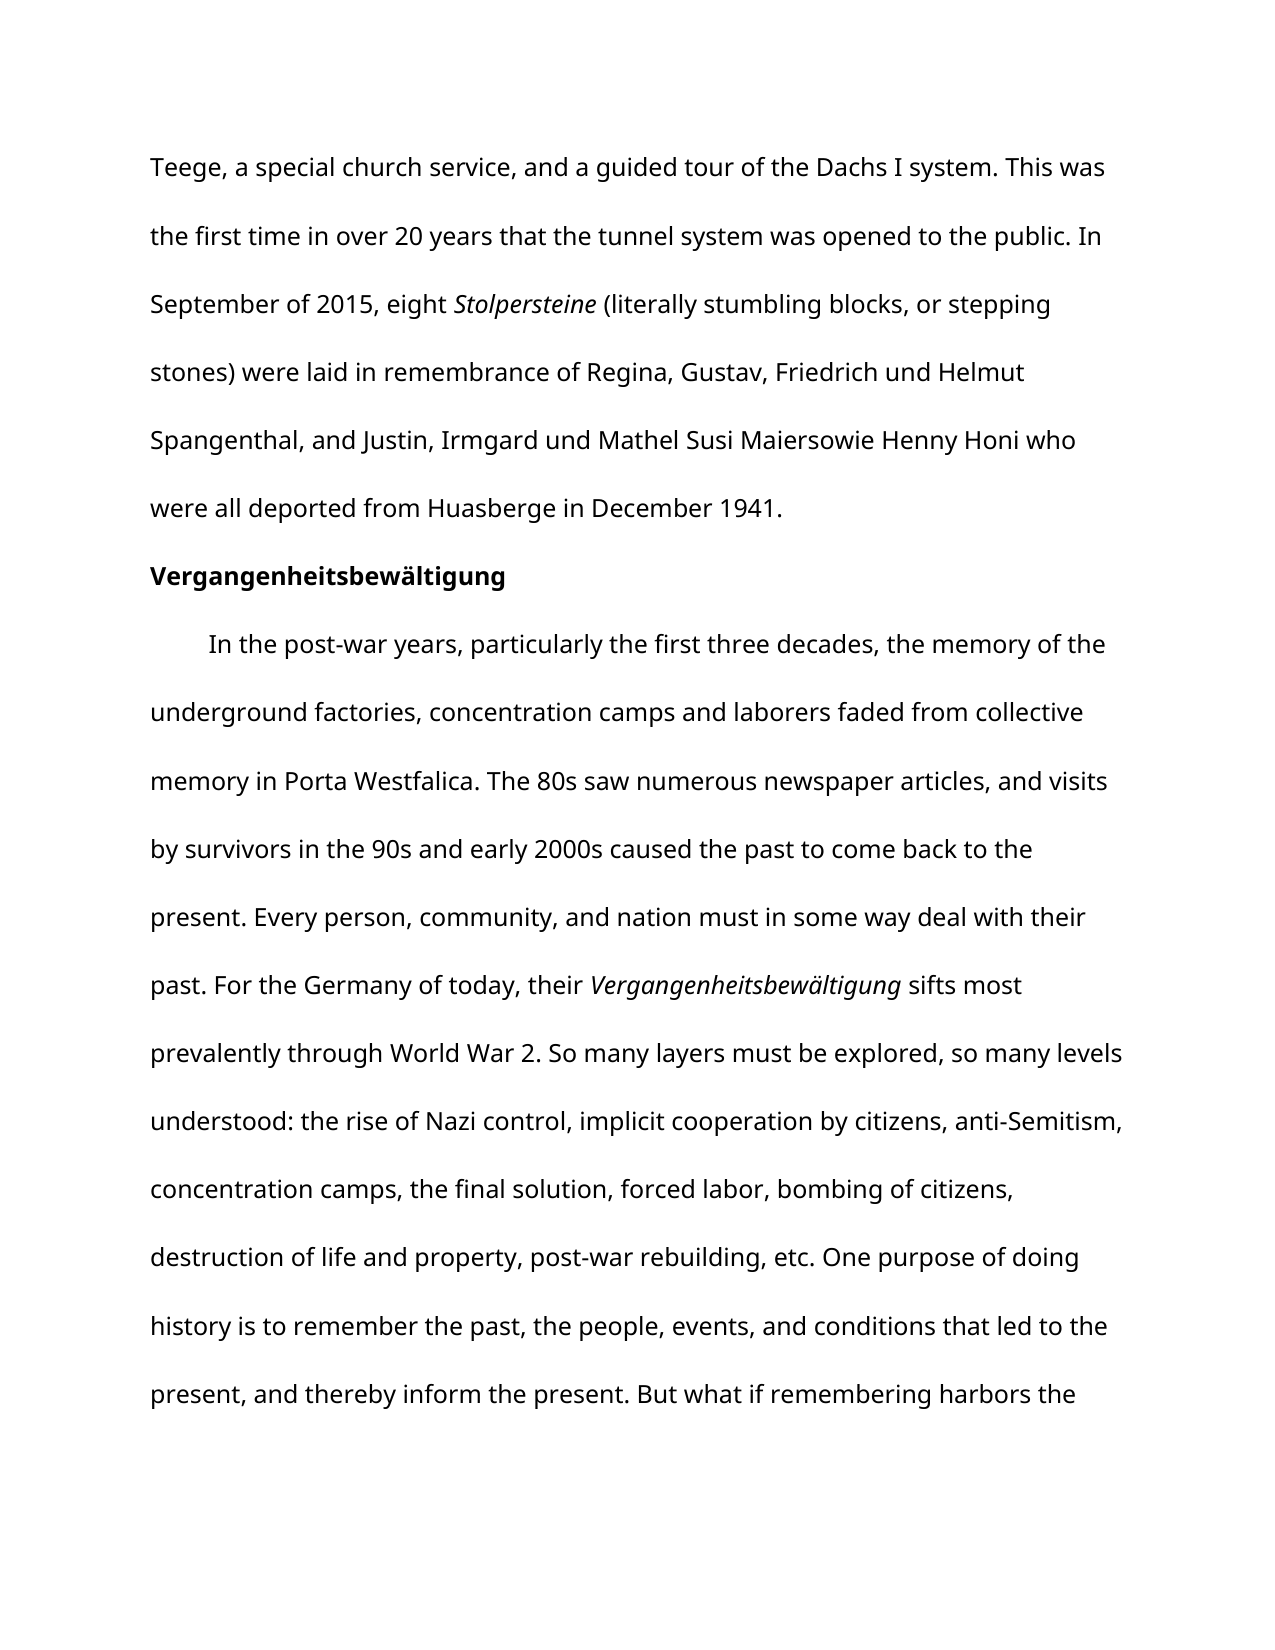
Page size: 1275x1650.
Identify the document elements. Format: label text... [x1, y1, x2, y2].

text Vergangenheitsbewältigung [150, 559, 1125, 593]
text Teege, a special church service, and a guided tour of the Dachs I system. This was the first time in over 20 years that the tunnel system was opened to the public. In September of 2015, eight Stolpersteine (literally stumbling blocks, or stepping stones) were laid in remembrance of Regina, Gustav, Friedrich und Helmut Spangenthal, and Justin, Irmgard und Mathel Susi Maiersowie Henny Honi who were all deported from Huasberge in December 1941. [150, 150, 1125, 525]
text In the post-war years, particularly the first three decades, the memory of the underground factories, concentration camps and laborers faded from collective memory in Porta Westfalica. The 80s saw numerous newspaper articles, and visits by survivors in the 90s and early 2000s caused the past to come back to the present. Every person, community, and nation must in some way deal with their past. For the Germany of today, their Vergangenheitsbewältigung sifts most prevalently through World War 2. So many layers must be explored, so many levels understood: the rise of Nazi control, implicit cooperation by citizens, anti-Semitism, concentration camps, the final solution, forced labor, bombing of citizens, destruction of life and property, post-war rebuilding, etc. One purpose of doing history is to remember the past, the people, events, and conditions that led to the present, and thereby inform the present. But what if remembering harbors the [150, 627, 1125, 1410]
